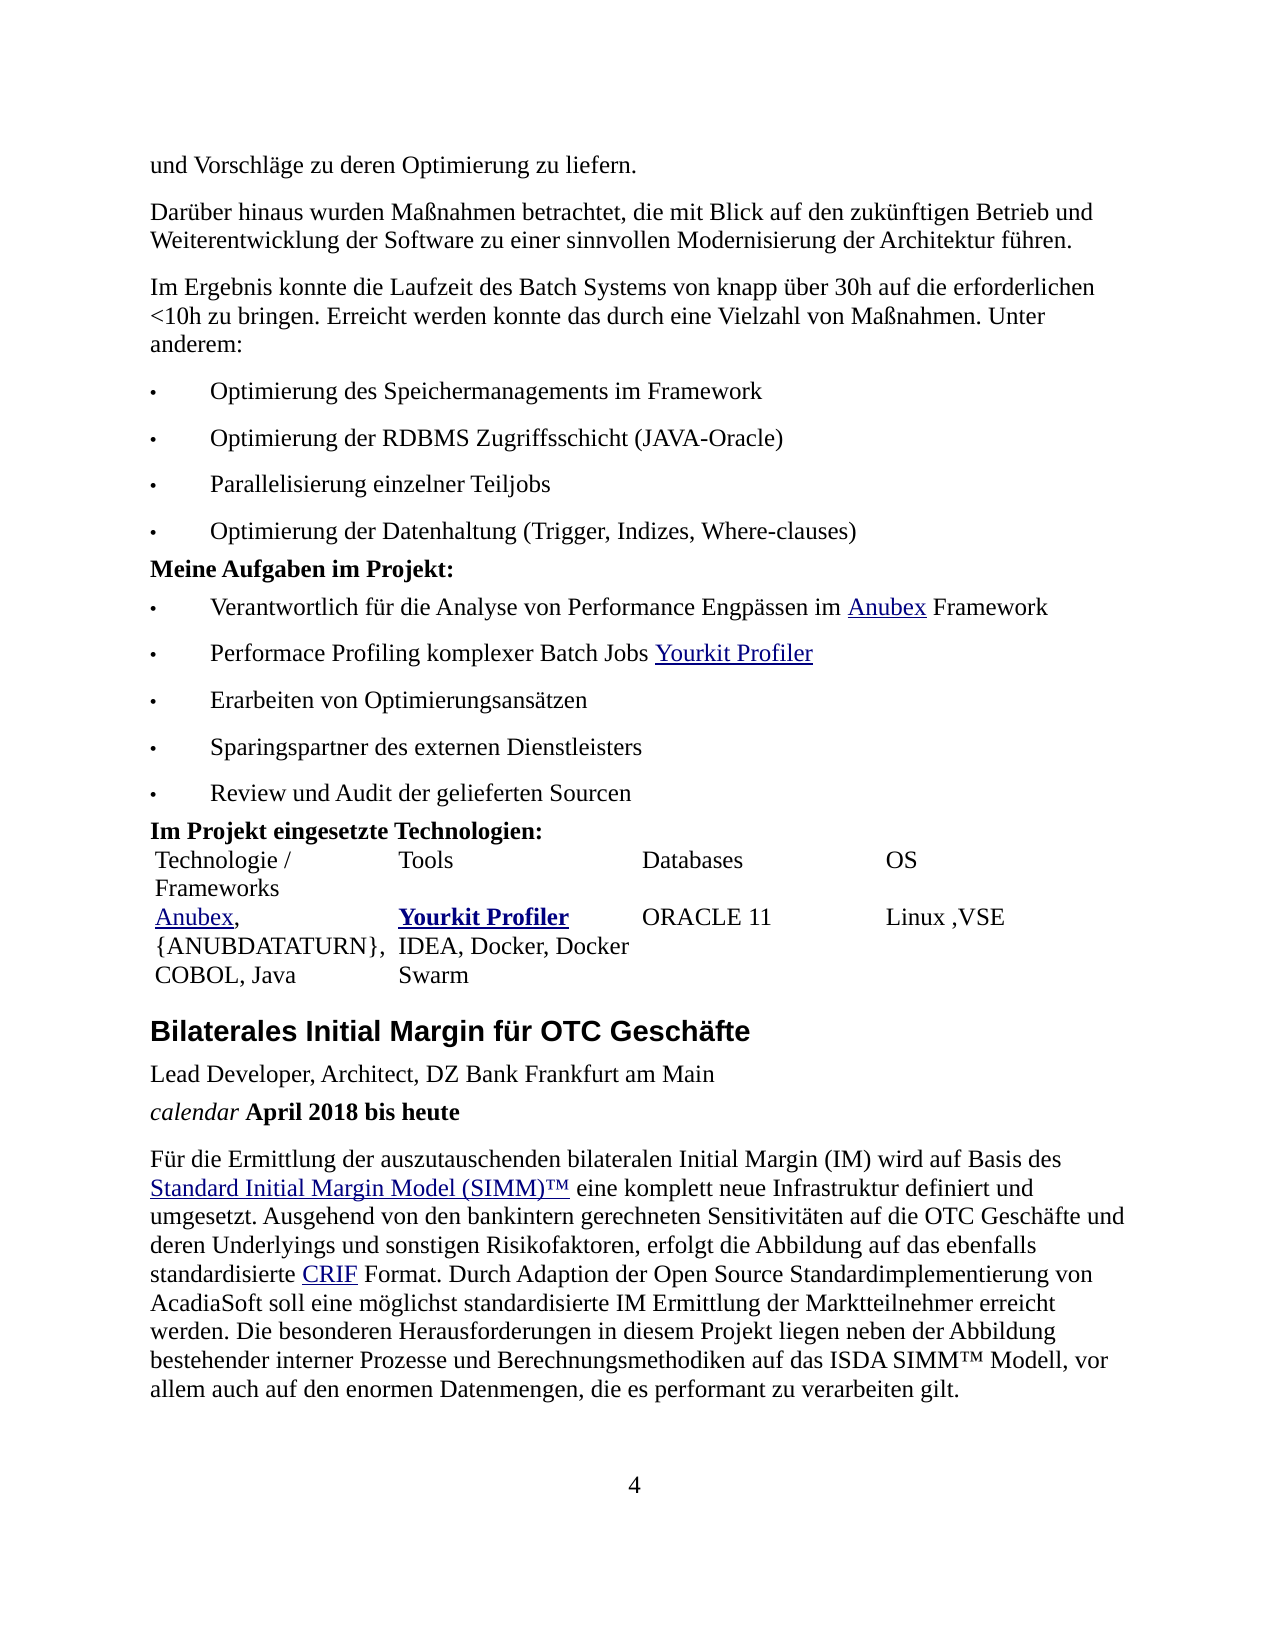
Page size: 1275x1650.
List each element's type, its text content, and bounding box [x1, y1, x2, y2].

list Optimierung der RDBMS Zugriffsschicht (JAVA-Oracle) [150, 423, 1125, 452]
table_header Tools [394, 845, 637, 902]
text und Vorschläge zu deren Optimierung zu liefern. [150, 150, 1125, 179]
list Erarbeiten von Optimierungsansätzen [150, 685, 1125, 714]
list Parallelisierung einzelner Teiljobs [150, 469, 1125, 498]
list Optimierung der Datenhaltung (Trigger, Indizes, Where-clauses) [150, 516, 1125, 545]
text Für die Ermittlung der auszutauschenden bilateralen Initial Margin (IM) wird auf Basis des Standard Initial Margin Model (SIMM)™ eine komplett neue Infrastruktur definiert und umgesetzt. Ausgehend von den bankintern gerechneten Sensitivitäten auf die OTC Geschäfte und deren Underlyings und sonstigen Risikofaktoren, erfolgt die Abbildung auf das ebenfalls standardisierte CRIF Format. Durch Adaption der Open Source Standardimplementierung von AcadiaSoft soll eine möglichst standardisierte IM Ermittlung der Marktteilnehmer erreicht werden. Die besonderen Herausforderungen in diesem Projekt liegen neben der Abbildung bestehender interner Prozesse und Berechnungsmethodiken auf das ISDA SIMM™ Modell, vor allem auch auf den enormen Datenmengen, die es performant zu verarbeiten gilt. [150, 1144, 1125, 1403]
list Optimierung des Speichermanagements im Framework [150, 376, 1125, 405]
text calendar April 2018 bis heute [150, 1097, 1125, 1126]
table_cell Anubex, {ANUBDATATURN}, COBOL, Java [150, 902, 394, 988]
text Lead Developer, Architect, DZ Bank Frankfurt am Main [150, 1059, 1125, 1088]
list Verantwortlich für die Analyse von Performance Engpässen im Anubex Framework [150, 592, 1125, 620]
table_header OS [881, 845, 1125, 902]
text Meine Aufgaben im Projekt: [150, 554, 1125, 583]
text Im Projekt eingesetzte Technologien: [150, 816, 1125, 845]
table_cell Linux ,VSE [881, 902, 1125, 988]
text Darüber hinaus wurden Maßnahmen betrachtet, die mit Blick auf den zukünftigen Betrieb und Weiterentwicklung der Software zu einer sinnvollen Modernisierung der Architektur führen. [150, 197, 1125, 254]
subtitle Bilaterales Initial Margin für OTC Geschäfte [150, 1013, 1125, 1047]
table_cell ORACLE 11 [638, 902, 881, 988]
table_cell Yourkit Profiler IDEA, Docker, Docker Swarm [394, 902, 637, 988]
list Sparingspartner des externen Dienstleisters [150, 732, 1125, 760]
table_header Technologie / Frameworks [150, 845, 394, 902]
list Performace Profiling komplexer Batch Jobs Yourkit Profiler [150, 638, 1125, 667]
table_header Databases [638, 845, 881, 902]
list Review und Audit der gelieferten Sourcen [150, 778, 1125, 807]
text Im Ergebnis konnte die Laufzeit des Batch Systems von knapp über 30h auf die erforderlichen <10h zu bringen. Erreicht werden konnte das durch eine Vielzahl von Maßnahmen. Unter anderem: [150, 272, 1125, 358]
